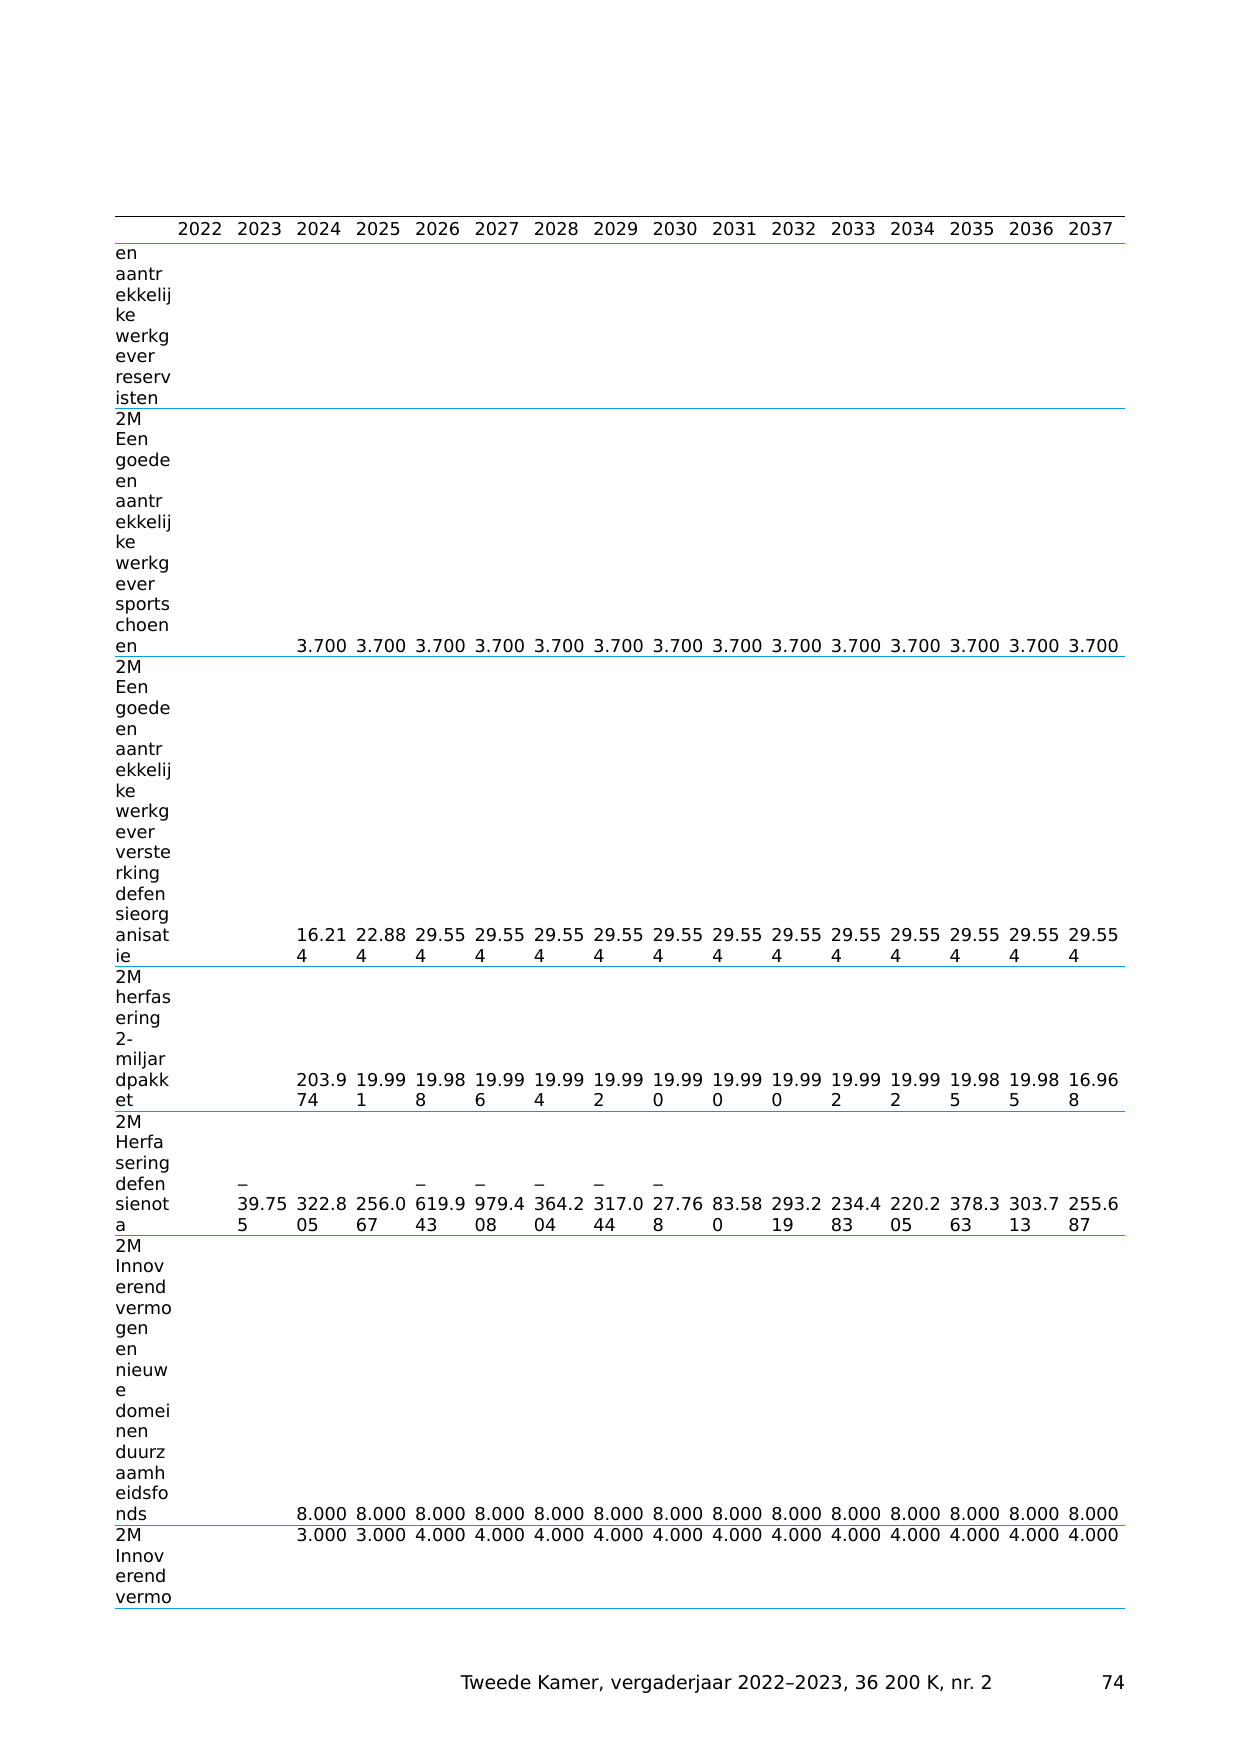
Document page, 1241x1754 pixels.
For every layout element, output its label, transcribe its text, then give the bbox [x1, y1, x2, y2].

table_cell 3.700 [531, 409, 590, 656]
table_header Tabel 37 Artikel 1: Defensiebreed materieel [115, 191, 1125, 216]
table_cell 2037 [1065, 217, 1125, 243]
table_cell [531, 244, 590, 408]
table_cell 8.000 [768, 1236, 828, 1524]
table_cell [1065, 244, 1125, 408]
table_cell 29.554 [768, 657, 828, 966]
table_cell 2027 [471, 217, 531, 243]
table_cell 8.000 [828, 1236, 887, 1524]
table_cell 3.700 [946, 409, 1006, 656]
table_cell 2030 [650, 217, 709, 243]
table_cell [471, 244, 531, 408]
table_cell 4.000 [531, 1526, 590, 1608]
table_cell 29.554 [650, 657, 709, 966]
table_cell 8.000 [293, 1236, 353, 1524]
table_cell 19.992 [828, 967, 887, 1111]
table_cell [234, 967, 293, 1111]
table_cell [293, 244, 353, 408]
table_cell ‒ 39.755 [234, 1112, 293, 1235]
table_cell [650, 244, 709, 408]
table_cell 3.700 [471, 409, 531, 656]
table_cell 29.554 [1065, 657, 1125, 966]
table_cell 4.000 [828, 1526, 887, 1608]
table_cell 29.554 [471, 657, 531, 966]
table_cell [412, 244, 471, 408]
table_cell [175, 244, 234, 408]
table_cell 19.990 [768, 967, 828, 1111]
table_cell 2029 [590, 217, 649, 243]
table_cell 303.713 [1006, 1112, 1065, 1235]
table_cell 8.000 [353, 1236, 412, 1524]
table_cell 8.000 [590, 1236, 649, 1524]
table_cell [828, 244, 887, 408]
table_cell [234, 409, 293, 656]
table_cell 8.000 [531, 1236, 590, 1524]
table_cell 19.988 [412, 967, 471, 1111]
table_cell 8.000 [412, 1236, 471, 1524]
table_cell [175, 1236, 234, 1524]
table_cell 220.205 [887, 1112, 946, 1235]
table_cell [887, 244, 946, 408]
table_cell en aantrekkelijke werkgever reservisten [115, 244, 174, 408]
table_cell [234, 244, 293, 408]
table_cell 2026 [412, 217, 471, 243]
table_cell [709, 244, 768, 408]
table_cell 29.554 [709, 657, 768, 966]
table_cell 8.000 [887, 1236, 946, 1524]
table_cell [234, 657, 293, 966]
table_cell [768, 244, 828, 408]
table_cell 19.992 [590, 967, 649, 1111]
table_cell 2M Een goede en aantrekkelijke werkgever sportschoenen [115, 409, 174, 656]
table_cell 83.580 [709, 1112, 768, 1235]
table_cell 3.000 [293, 1526, 353, 1608]
table_cell 322.805 [293, 1112, 353, 1235]
table_cell 2M Herfasering defensienota [115, 1112, 174, 1235]
table_cell 3.700 [709, 409, 768, 656]
table_cell 3.700 [887, 409, 946, 656]
table_cell 2025 [353, 217, 412, 243]
table_cell 2M Innoverend vermogen en nieuwe domeinen duurzaamheidsfonds [115, 1236, 174, 1524]
table_cell [590, 244, 649, 408]
table_cell 4.000 [412, 1526, 471, 1608]
table_cell [353, 244, 412, 408]
table_cell 4.000 [709, 1526, 768, 1608]
table_cell 4.000 [1065, 1526, 1125, 1608]
table_cell 3.700 [828, 409, 887, 656]
table_cell [234, 1236, 293, 1524]
table_cell ‒ 979.408 [471, 1112, 531, 1235]
table_cell ‒ 619.943 [412, 1112, 471, 1235]
table_cell 19.985 [1006, 967, 1065, 1111]
table_cell [946, 244, 1006, 408]
table_cell 3.700 [1065, 409, 1125, 656]
table_cell 3.700 [590, 409, 649, 656]
table_cell 2M herfasering 2-miljardpakket [115, 967, 174, 1111]
table_cell 2033 [828, 217, 887, 243]
table_cell 19.990 [650, 967, 709, 1111]
table_cell 19.990 [709, 967, 768, 1111]
table_cell 19.985 [946, 967, 1006, 1111]
table_cell [175, 1112, 234, 1235]
table_cell 2M Een goede en aantrekkelijke werkgever versterking defensieorganisatie [115, 657, 174, 966]
table_cell 2035 [946, 217, 1006, 243]
table_cell 4.000 [650, 1526, 709, 1608]
table_cell 4.000 [887, 1526, 946, 1608]
table_cell 19.996 [471, 967, 531, 1111]
table_cell 8.000 [471, 1236, 531, 1524]
table_cell 378.363 [946, 1112, 1006, 1235]
table_cell [175, 1526, 234, 1608]
table_cell [175, 657, 234, 966]
table_cell 2M Innoverend vermo [115, 1526, 174, 1608]
table_cell 29.554 [412, 657, 471, 966]
table_cell 16.214 [293, 657, 353, 966]
table_cell 8.000 [709, 1236, 768, 1524]
table_cell 4.000 [768, 1526, 828, 1608]
table_cell 2023 [234, 217, 293, 243]
table_cell 3.700 [768, 409, 828, 656]
table_cell 2022 [175, 217, 234, 243]
table_cell 29.554 [1006, 657, 1065, 966]
table_cell 29.554 [828, 657, 887, 966]
table_cell 2034 [887, 217, 946, 243]
table_cell 8.000 [1006, 1236, 1065, 1524]
table_cell ‒ 27.768 [650, 1112, 709, 1235]
table_cell 2036 [1006, 217, 1065, 243]
table_cell 3.700 [650, 409, 709, 656]
table_cell 29.554 [531, 657, 590, 966]
table_cell 3.700 [412, 409, 471, 656]
table_cell [175, 409, 234, 656]
table_cell 3.700 [1006, 409, 1065, 656]
table_cell 29.554 [590, 657, 649, 966]
table_cell 16.968 [1065, 967, 1125, 1111]
table_cell 2031 [709, 217, 768, 243]
table_cell 22.884 [353, 657, 412, 966]
table_cell 8.000 [650, 1236, 709, 1524]
table_cell 203.974 [293, 967, 353, 1111]
table_cell 4.000 [590, 1526, 649, 1608]
table_cell 3.700 [353, 409, 412, 656]
table_cell 2032 [768, 217, 828, 243]
table_cell 255.687 [1065, 1112, 1125, 1235]
table_cell 19.991 [353, 967, 412, 1111]
table_cell 29.554 [887, 657, 946, 966]
table_cell 19.992 [887, 967, 946, 1111]
table_cell 4.000 [471, 1526, 531, 1608]
table_cell [234, 1526, 293, 1608]
table_cell 2024 [293, 217, 353, 243]
table_cell 256.067 [353, 1112, 412, 1235]
table_cell [175, 967, 234, 1111]
table_cell 8.000 [1065, 1236, 1125, 1524]
table_cell 234.483 [828, 1112, 887, 1235]
table_cell 29.554 [946, 657, 1006, 966]
table_cell 4.000 [946, 1526, 1006, 1608]
table_cell 293.219 [768, 1112, 828, 1235]
table_cell 2028 [531, 217, 590, 243]
table_cell ‒ 317.044 [590, 1112, 649, 1235]
table_cell [115, 217, 174, 243]
table_cell ‒ 364.204 [531, 1112, 590, 1235]
table_cell 4.000 [1006, 1526, 1065, 1608]
table_cell 19.994 [531, 967, 590, 1111]
table_cell 8.000 [946, 1236, 1006, 1524]
table_cell 3.000 [353, 1526, 412, 1608]
table_cell 3.700 [293, 409, 353, 656]
table_cell [1006, 244, 1065, 408]
